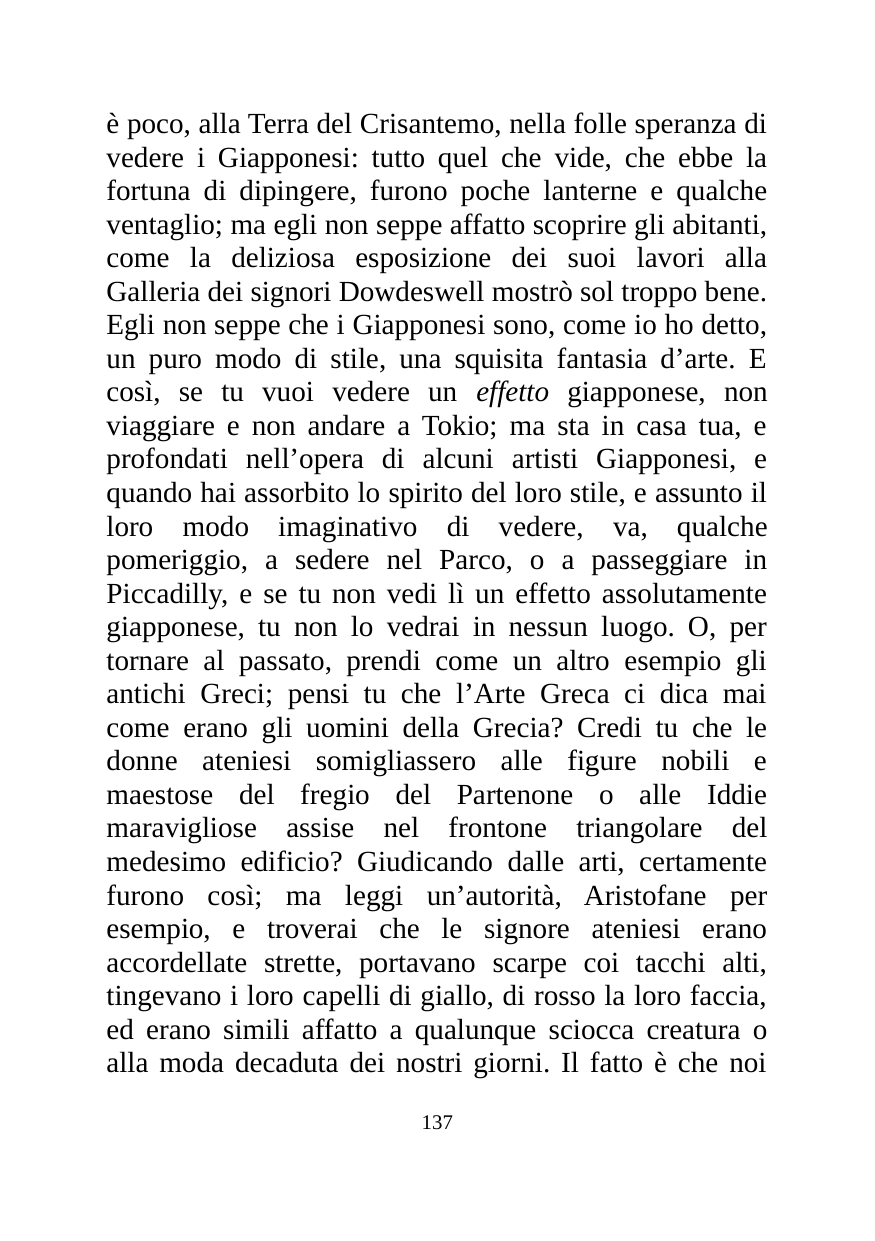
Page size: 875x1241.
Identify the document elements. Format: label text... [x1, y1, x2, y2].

text è poco, alla Terra del Crisantemo, nella folle speranza di vedere i Giapponesi: tutto quel che vide, che ebbe la fortuna di dipingere, furono poche lanterne e qualche ventaglio; ma egli non seppe affatto scoprire gli abitanti, come la deliziosa esposizione dei suoi lavori alla Galleria dei signori Dowdeswell mostrò sol troppo bene. Egli non seppe che i Giapponesi sono, come io ho detto, un puro modo di stile, una squisita fantasia d’arte. E così, se tu vuoi vedere un effetto giapponese, non viaggiare e non andare a Tokio; ma sta in casa tua, e profondati nell’opera di alcuni artisti Giapponesi, e quando hai assorbito lo spirito del loro stile, e assunto il loro modo imaginativo di vedere, va, qualche pomeriggio, a sedere nel Parco, o a passeggiare in Piccadilly, e se tu non vedi lì un effetto assolutamente giapponese, tu non lo vedrai in nessun luogo. O, per tornare al passato, prendi come un altro esempio gli antichi Greci; pensi tu che l’Arte Greca ci dica mai come erano gli uomini della Grecia? Credi tu che le donne ateniesi somigliassero alle figure nobili e maestose del fregio del Partenone o alle Iddie maravigliose assise nel frontone triangolare del medesimo edificio? Giudicando dalle arti, certamente furono così; ma leggi un’autorità, Aristofane per esempio, e troverai che le signore ateniesi erano accordellate strette, portavano scarpe coi tacchi alti, tingevano i loro capelli di giallo, di rosso la loro faccia, ed erano simili affatto a qualunque sciocca creatura o alla moda decaduta dei nostri giorni. Il fatto è che noi [106, 106, 768, 1079]
